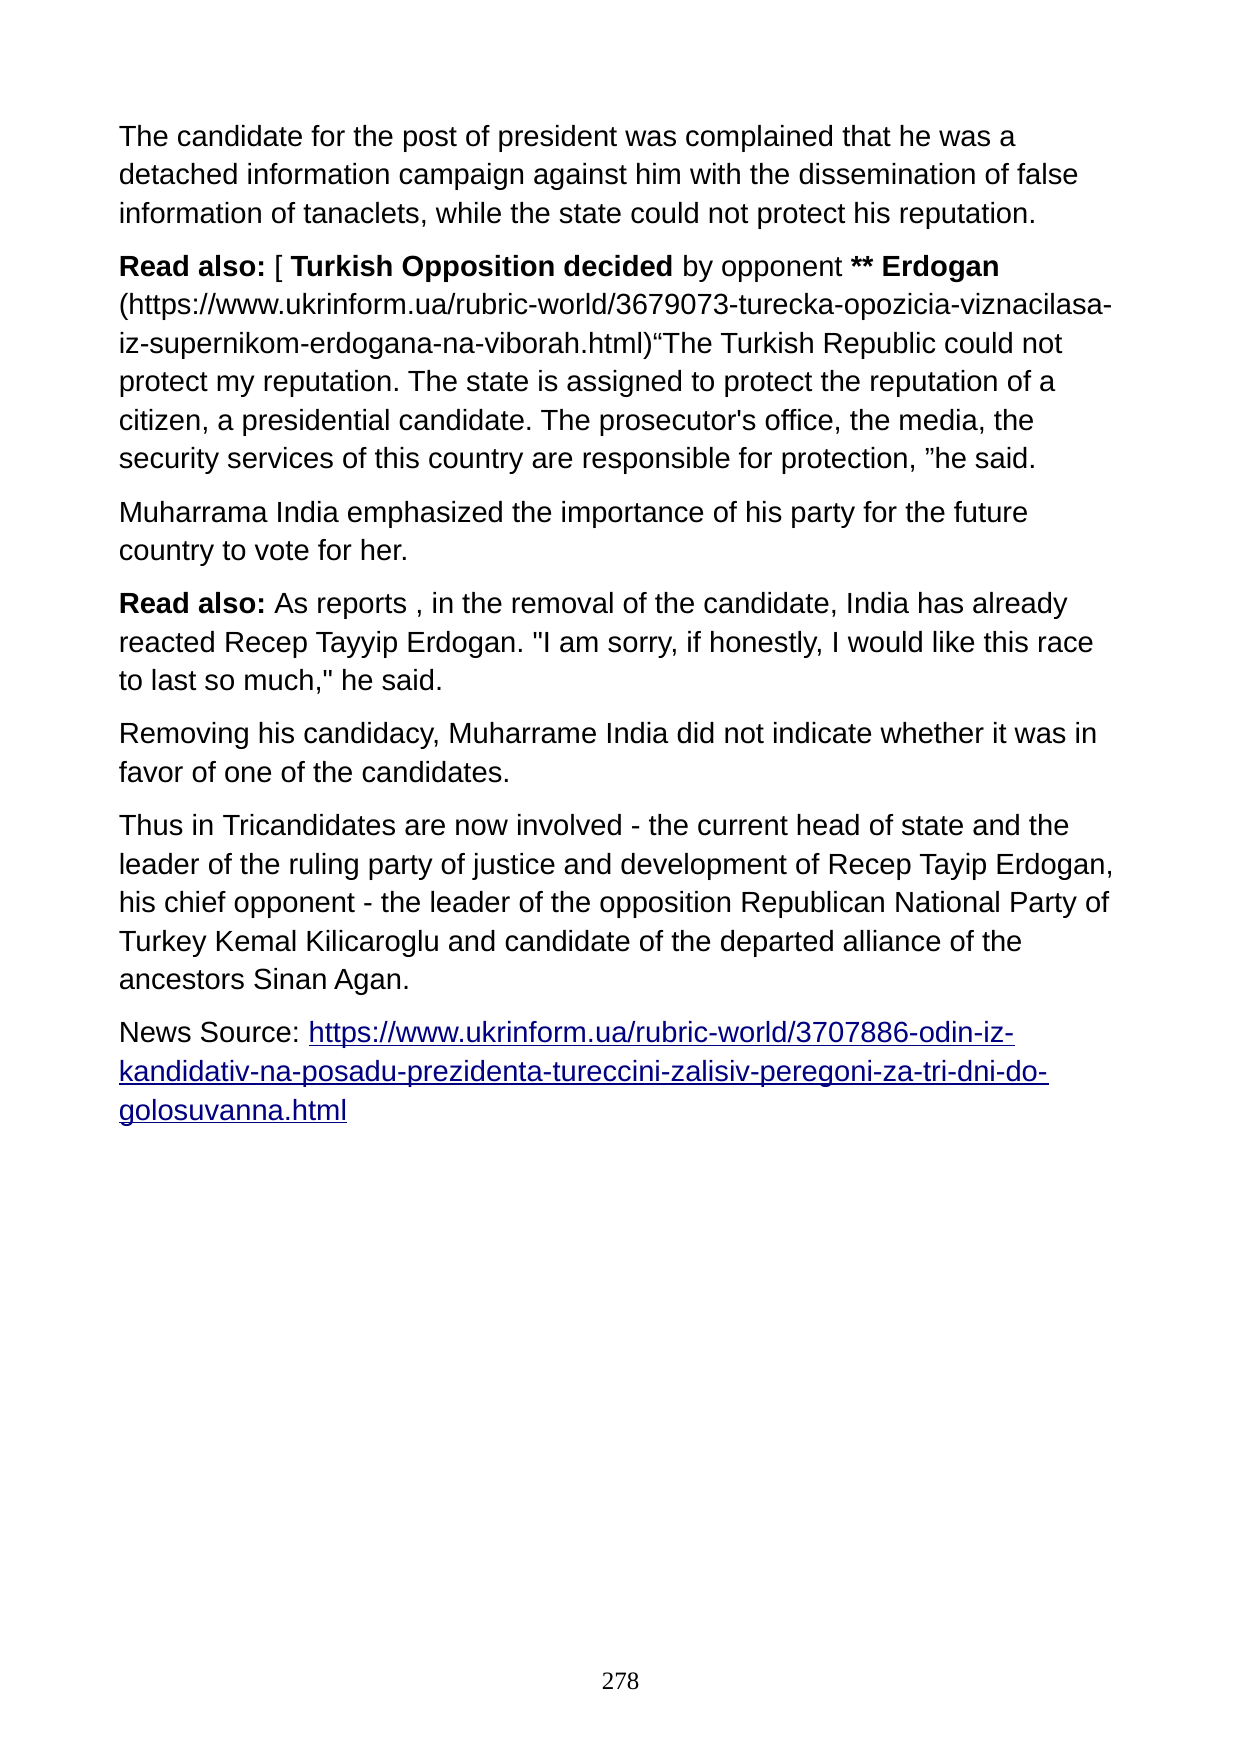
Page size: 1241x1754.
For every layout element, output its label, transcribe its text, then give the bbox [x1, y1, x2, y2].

text Read also: [ Turkish Opposition decided by opponent ** Erdogan (https://www.ukrinform.ua/rubric-world/3679073-turecka-opozicia-viznacilasa-iz-supernikom-erdogana-na-viborah.html)“The Turkish Republic could not protect my reputation. The state is assigned to protect the reputation of a citizen, a presidential candidate. The prosecutor's office, the media, the security services of this country are responsible for protection, ”he said. [118, 249, 1122, 475]
text Muharrama India emphasized the importance of his party for the future country to vote for her. [118, 494, 1122, 567]
text Removing his candidacy, Muharrame India did not indicate whether it was in favor of one of the candidates. [118, 716, 1122, 788]
text Thus in Tricandidates are now involved - the current head of state and the leader of the ruling party of justice and development of Recep Tayip Erdogan, his chief opponent - the leader of the opposition Republican National Party of Turkey Kemal Kilicaroglu and candidate of the departed alliance of the ancestors Sinan Agan. [118, 808, 1122, 996]
text Read also: As reports , in the removal of the candidate, India has already reacted Recep Tayyip Erdogan. "I am sorry, if honestly, I would like this race to last so much," he said. [118, 586, 1122, 697]
text News Source: https://www.ukrinform.ua/rubric-world/3707886-odin-iz-kandidativ-na-posadu-prezidenta-tureccini-zalisiv-peregoni-za-tri-dni-do-golosuvanna.html [118, 1015, 1122, 1126]
text The candidate for the post of president was complained that he was a detached information campaign against him with the dissemination of false information of tanaclets, while the state could not protect his reputation. [118, 118, 1122, 229]
